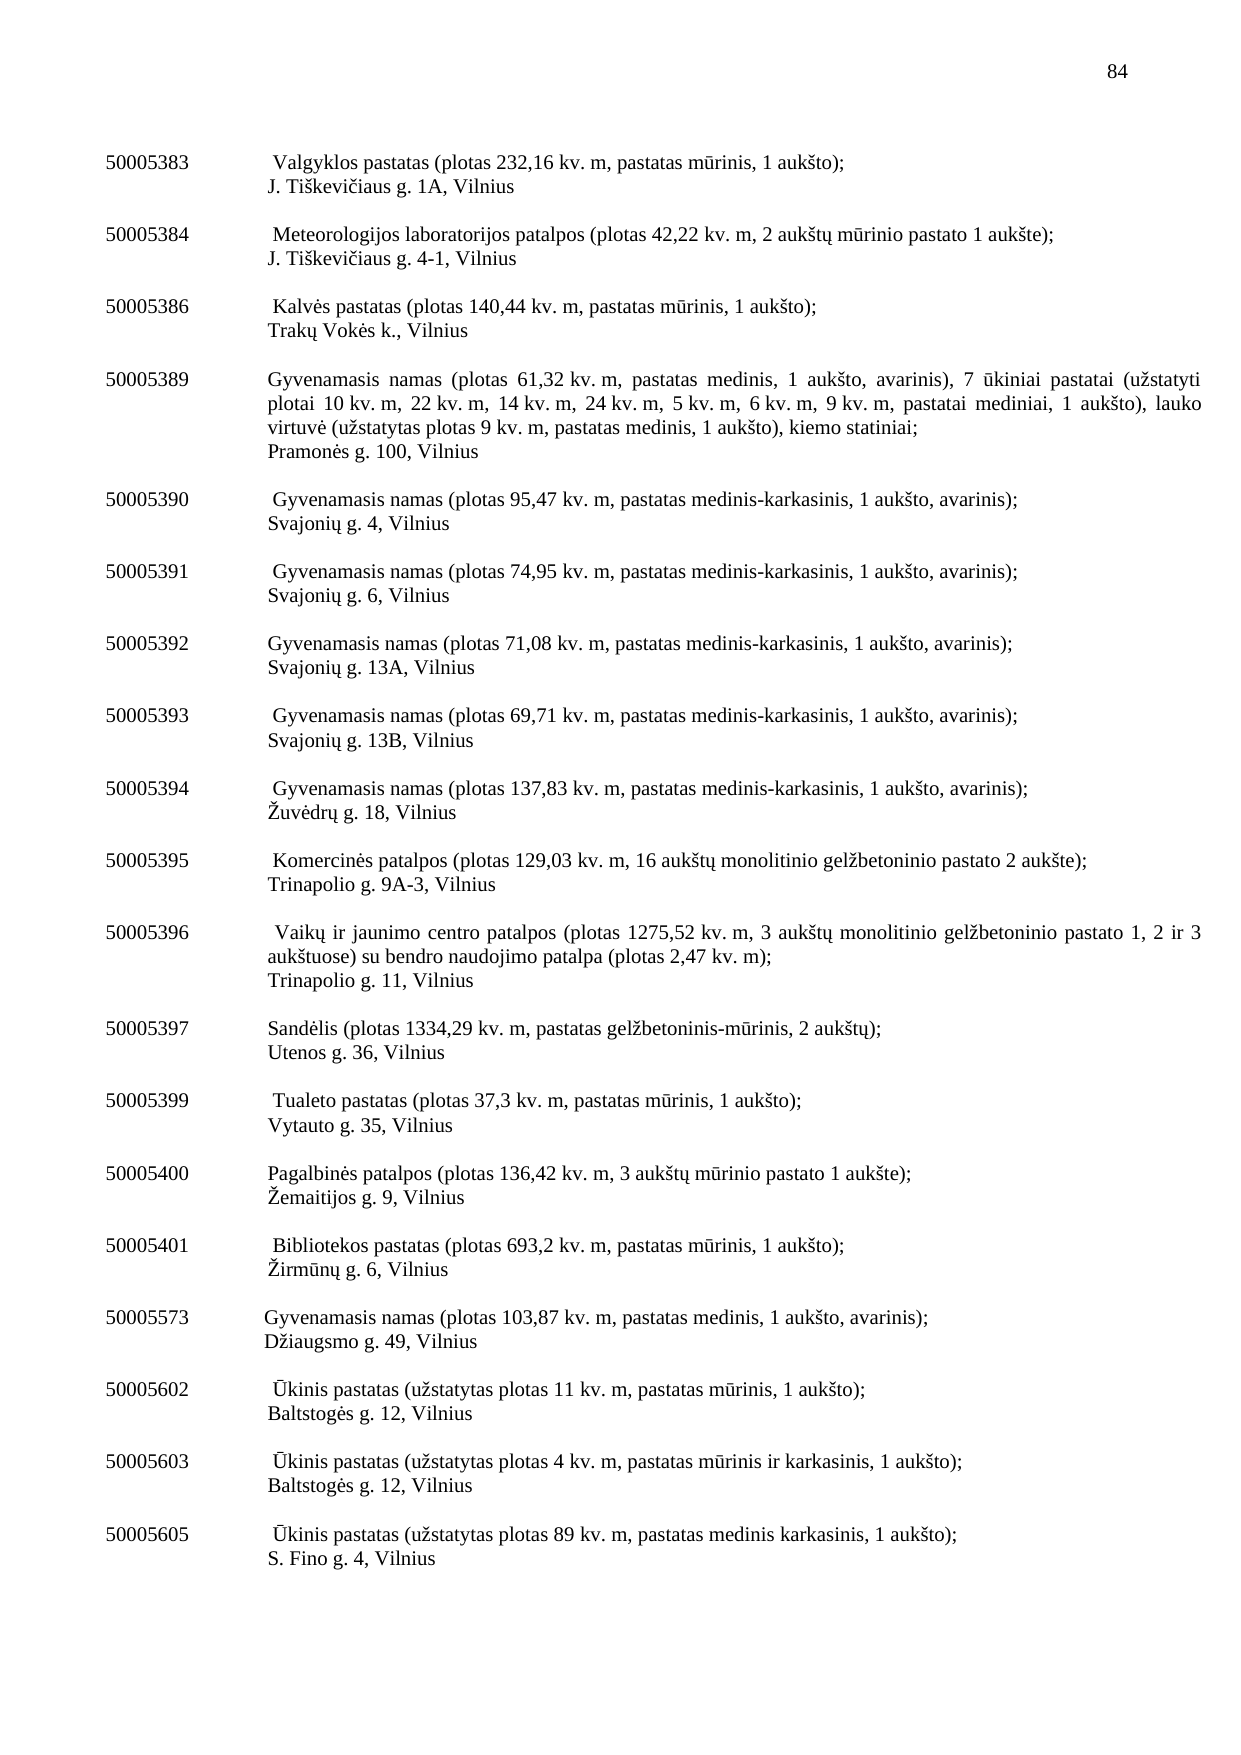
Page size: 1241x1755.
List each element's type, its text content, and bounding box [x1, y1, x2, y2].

table_cell 50005384 [94, 222, 238, 294]
table_cell 50005603 [94, 1449, 238, 1522]
table_cell Tualeto pastatas (plotas 37,3 kv. m, pastatas mūrinis, 1 aukšto); Vytauto g. 35, Vilnius [238, 1089, 1213, 1161]
table_cell Gyvenamasis namas (plotas 69,71 kv. m, pastatas medinis-karkasinis, 1 aukšto, avarinis); Svajonių g. 13B, Vilnius [238, 704, 1213, 776]
table_cell 50005390 [94, 487, 238, 559]
table_cell 50005391 [94, 559, 238, 631]
table_cell [1213, 1305, 1220, 1377]
table_cell Kalvės pastatas (plotas 140,44 kv. m, pastatas mūrinis, 1 aukšto); Trakų Vokės k., Vilnius [238, 294, 1213, 367]
table_cell 50005397 [94, 1016, 238, 1088]
table_cell 50005386 [94, 294, 238, 367]
table_cell [1213, 848, 1220, 920]
table_cell Vaikų ir jaunimo centro patalpos (plotas 1275,52 kv. m, 3 aukštų monolitinio gelžbetoninio pastato 1, 2 ir 3 aukštuose) su bendro naudojimo patalpa (plotas 2,47 kv. m); Trinapolio g. 11, Vilnius [238, 920, 1213, 1016]
table_cell 50005605 [94, 1522, 238, 1594]
table_cell [1213, 559, 1220, 631]
table_cell 50005383 [94, 150, 238, 222]
table_cell [1213, 1449, 1220, 1522]
table_cell 50005393 [94, 704, 238, 776]
table_cell 50005602 [94, 1377, 238, 1449]
table_cell Pagalbinės patalpos (plotas 136,42 kv. m, 3 aukštų mūrinio pastato 1 aukšte); Žemaitijos g. 9, Vilnius [238, 1161, 1213, 1233]
table_cell 50005396 [94, 920, 238, 1016]
table_cell Gyvenamasis namas (plotas 74,95 kv. m, pastatas medinis-karkasinis, 1 aukšto, avarinis); Svajonių g. 6, Vilnius [238, 559, 1213, 631]
table_cell [1213, 150, 1220, 222]
table_cell Ūkinis pastatas (užstatytas plotas 11 kv. m, pastatas mūrinis, 1 aukšto); Baltstogės g. 12, Vilnius [238, 1377, 1213, 1449]
table_cell [1213, 367, 1220, 487]
table_cell [1213, 920, 1220, 1016]
table_cell [1213, 1377, 1220, 1449]
table_cell [1213, 487, 1220, 559]
table_cell Valgyklos pastatas (plotas 232,16 kv. m, pastatas mūrinis, 1 aukšto); J. Tiškevičiaus g. 1A, Vilnius [238, 150, 1213, 222]
table_cell [1213, 1233, 1220, 1305]
table_cell 50005400 [94, 1161, 238, 1233]
table_cell 50005401 [94, 1233, 238, 1305]
table_cell [1213, 1522, 1220, 1594]
table_cell 50005394 [94, 776, 238, 848]
table_cell [1213, 1161, 1220, 1233]
table_cell [1213, 1016, 1220, 1088]
table_cell Gyvenamasis namas (plotas 137,83 kv. m, pastatas medinis-karkasinis, 1 aukšto, avarinis); Žuvėdrų g. 18, Vilnius [238, 776, 1213, 848]
table_cell Ūkinis pastatas (užstatytas plotas 89 kv. m, pastatas medinis karkasinis, 1 aukšto); S. Fino g. 4, Vilnius [238, 1522, 1213, 1594]
table_cell Meteorologijos laboratorijos patalpos (plotas 42,22 kv. m, 2 aukštų mūrinio pastato 1 aukšte); J. Tiškevičiaus g. 4-1, Vilnius [238, 222, 1213, 294]
table_cell Gyvenamasis namas (plotas 71,08 kv. m, pastatas medinis-karkasinis, 1 aukšto, avarinis); Svajonių g. 13A, Vilnius [238, 631, 1213, 703]
table_cell Komercinės patalpos (plotas 129,03 kv. m, 16 aukštų monolitinio gelžbetoninio pastato 2 aukšte); Trinapolio g. 9A-3, Vilnius [238, 848, 1213, 920]
table_cell Gyvenamasis namas (plotas 103,87 kv. m, pastatas medinis, 1 aukšto, avarinis); Džiaugsmo g. 49, Vilnius [238, 1305, 1213, 1377]
table_cell Sandėlis (plotas 1334,29 kv. m, pastatas gelžbetoninis-mūrinis, 2 aukštų); Utenos g. 36, Vilnius [238, 1016, 1213, 1088]
table_cell Gyvenamasis namas (plotas 95,47 kv. m, pastatas medinis-karkasinis, 1 aukšto, avarinis); Svajonių g. 4, Vilnius [238, 487, 1213, 559]
table_cell 50005395 [94, 848, 238, 920]
table_cell [1213, 222, 1220, 294]
table_cell [1213, 704, 1220, 776]
table_cell Bibliotekos pastatas (plotas 693,2 kv. m, pastatas mūrinis, 1 aukšto); Žirmūnų g. 6, Vilnius [238, 1233, 1213, 1305]
table_cell Gyvenamasis namas (plotas 61,32 kv. m, pastatas medinis, 1 aukšto, avarinis), 7 ūkiniai pastatai (užstatyti plotai 10 kv. m, 22 kv. m, 14 kv. m, 24 kv. m, 5 kv. m, 6 kv. m, 9 kv. m, pastatai mediniai, 1 aukšto), lauko virtuvė (užstatytas plotas 9 kv. m, pastatas medinis, 1 aukšto), kiemo statiniai; Pramonės g. 100, Vilnius [238, 367, 1213, 487]
table_cell [1213, 776, 1220, 848]
table_cell Ūkinis pastatas (užstatytas plotas 4 kv. m, pastatas mūrinis ir karkasinis, 1 aukšto); Baltstogės g. 12, Vilnius [238, 1449, 1213, 1522]
table_cell 50005573 [94, 1305, 238, 1377]
table_cell [1213, 294, 1220, 367]
table_cell 50005399 [94, 1089, 238, 1161]
table_cell [1213, 631, 1220, 703]
table_cell 50005389 [94, 367, 238, 487]
table_cell [1213, 1089, 1220, 1161]
table_cell 50005392 [94, 631, 238, 703]
